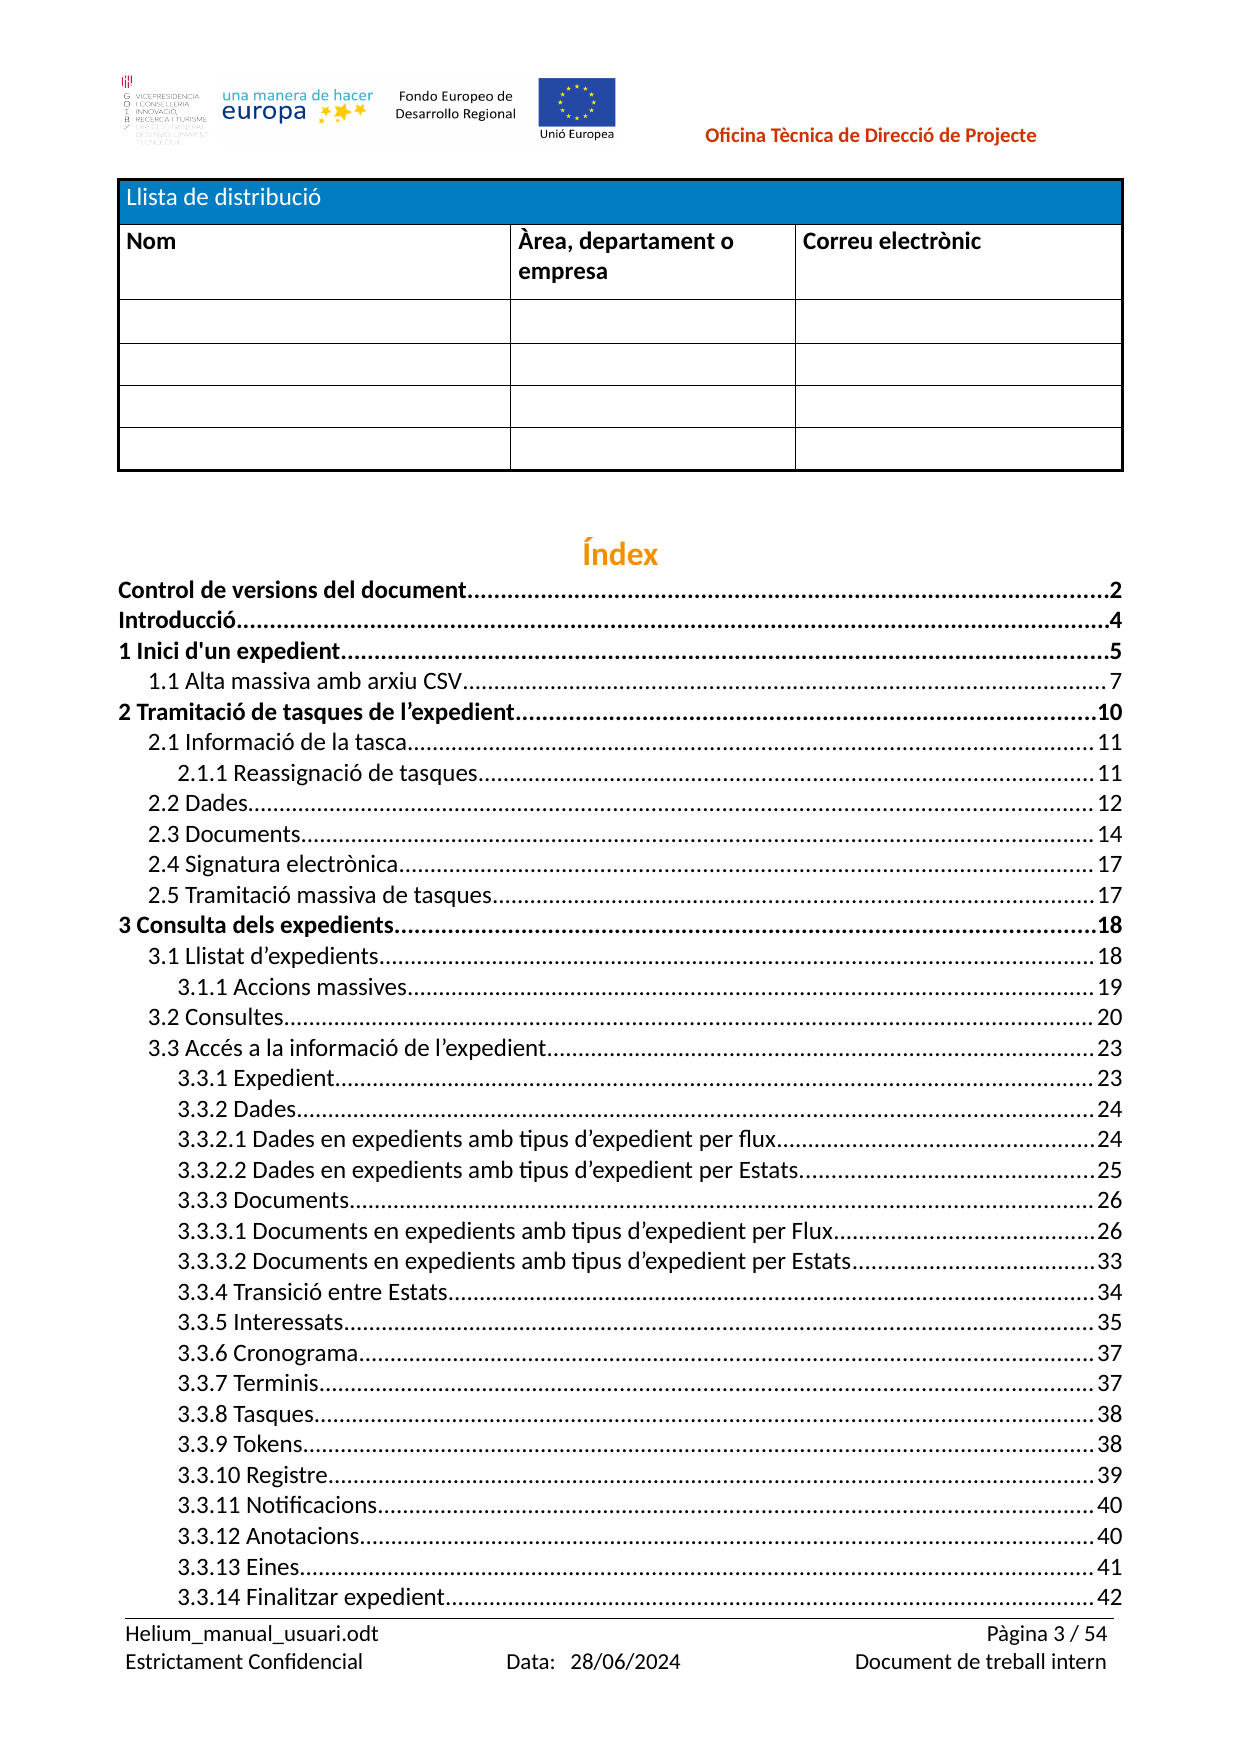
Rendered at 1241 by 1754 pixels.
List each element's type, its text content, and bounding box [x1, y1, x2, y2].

text 3.1 Llistat d’expedients 18 [148, 940, 1122, 971]
picture [118, 73, 213, 147]
table_cell Correu electrònic [796, 225, 1121, 298]
text 3.3.11 Notificacions 40 [177, 1489, 1122, 1520]
text 3.3.10 Registre 39 [177, 1459, 1122, 1489]
text 3.3.2.2 Dades en expedients amb tipus d’expedient per Estats. 25 [177, 1154, 1122, 1184]
table_cell Nom [120, 225, 510, 298]
text 2 Tramitació de tasques de l’expedient 10 [118, 696, 1122, 727]
table_cell [511, 300, 795, 342]
table_cell [511, 428, 795, 469]
text 3.3.1 Expedient 23 [177, 1062, 1122, 1093]
text Índex [118, 533, 1122, 574]
text 3.3.3 Documents 26 [177, 1184, 1122, 1215]
table_cell [796, 428, 1121, 469]
table_cell [511, 344, 795, 385]
table_cell [120, 300, 510, 342]
text 1.1 Alta massiva amb arxiu CSV 7 [148, 666, 1122, 696]
table_cell Àrea, departament o empresa [511, 225, 795, 298]
text 3.1.1 Accions massives 19 [177, 971, 1122, 1001]
table_cell [796, 344, 1121, 385]
text 3.3.13 Eines 41 [177, 1551, 1122, 1581]
text 3.3.12 Anotacions 40 [177, 1520, 1122, 1551]
text 2.2 Dades 12 [148, 788, 1122, 818]
text 3.3.2 Dades 24 [177, 1093, 1122, 1123]
text 3.3.14 Finalitzar expedient 42 [177, 1581, 1122, 1612]
text Control de versions del document 2 [118, 574, 1122, 604]
text 3.3.8 Tasques 38 [177, 1398, 1122, 1428]
text Introducció 4 [118, 604, 1122, 635]
text 2.3 Documents 14 [148, 818, 1122, 849]
text 3.3.7 Terminis 37 [177, 1367, 1122, 1398]
text 3.3.6 Cronograma 37 [177, 1337, 1122, 1367]
text 2.5 Tramitació massiva de tasques 17 [148, 879, 1122, 910]
text 2.1.1 Reassignació de tasques 11 [177, 757, 1122, 788]
table_cell [120, 386, 510, 427]
text 3.3 Accés a la informació de l’expedient 23 [148, 1032, 1122, 1062]
table_cell [120, 344, 510, 385]
text 3.3.4 Transició entre Estats 34 [177, 1276, 1122, 1306]
text 1 Inici d'un expedient 5 [118, 635, 1122, 666]
table_cell [796, 386, 1121, 427]
text 3.3.9 Tokens 38 [177, 1428, 1122, 1459]
text 3.3.5 Interessats 35 [177, 1306, 1122, 1337]
text 3 Consulta dels expedients 18 [118, 910, 1122, 940]
text 2.1 Informació de la tasca 11 [148, 727, 1122, 757]
text 3.2 Consultes 20 [148, 1001, 1122, 1032]
table_header Llista de distribució [120, 181, 1121, 224]
picture [219, 73, 621, 147]
text 3.3.2.1 Dades en expedients amb tipus d’expedient per flux 24 [177, 1123, 1122, 1154]
text 3.3.3.1 Documents en expedients amb tipus d’expedient per Flux 26 [177, 1215, 1122, 1245]
table_cell [511, 386, 795, 427]
table_cell [796, 300, 1121, 342]
table_cell [120, 428, 510, 469]
text 3.3.3.2 Documents en expedients amb tipus d’expedient per Estats 33 [177, 1245, 1122, 1276]
text 2.4 Signatura electrònica 17 [148, 849, 1122, 879]
